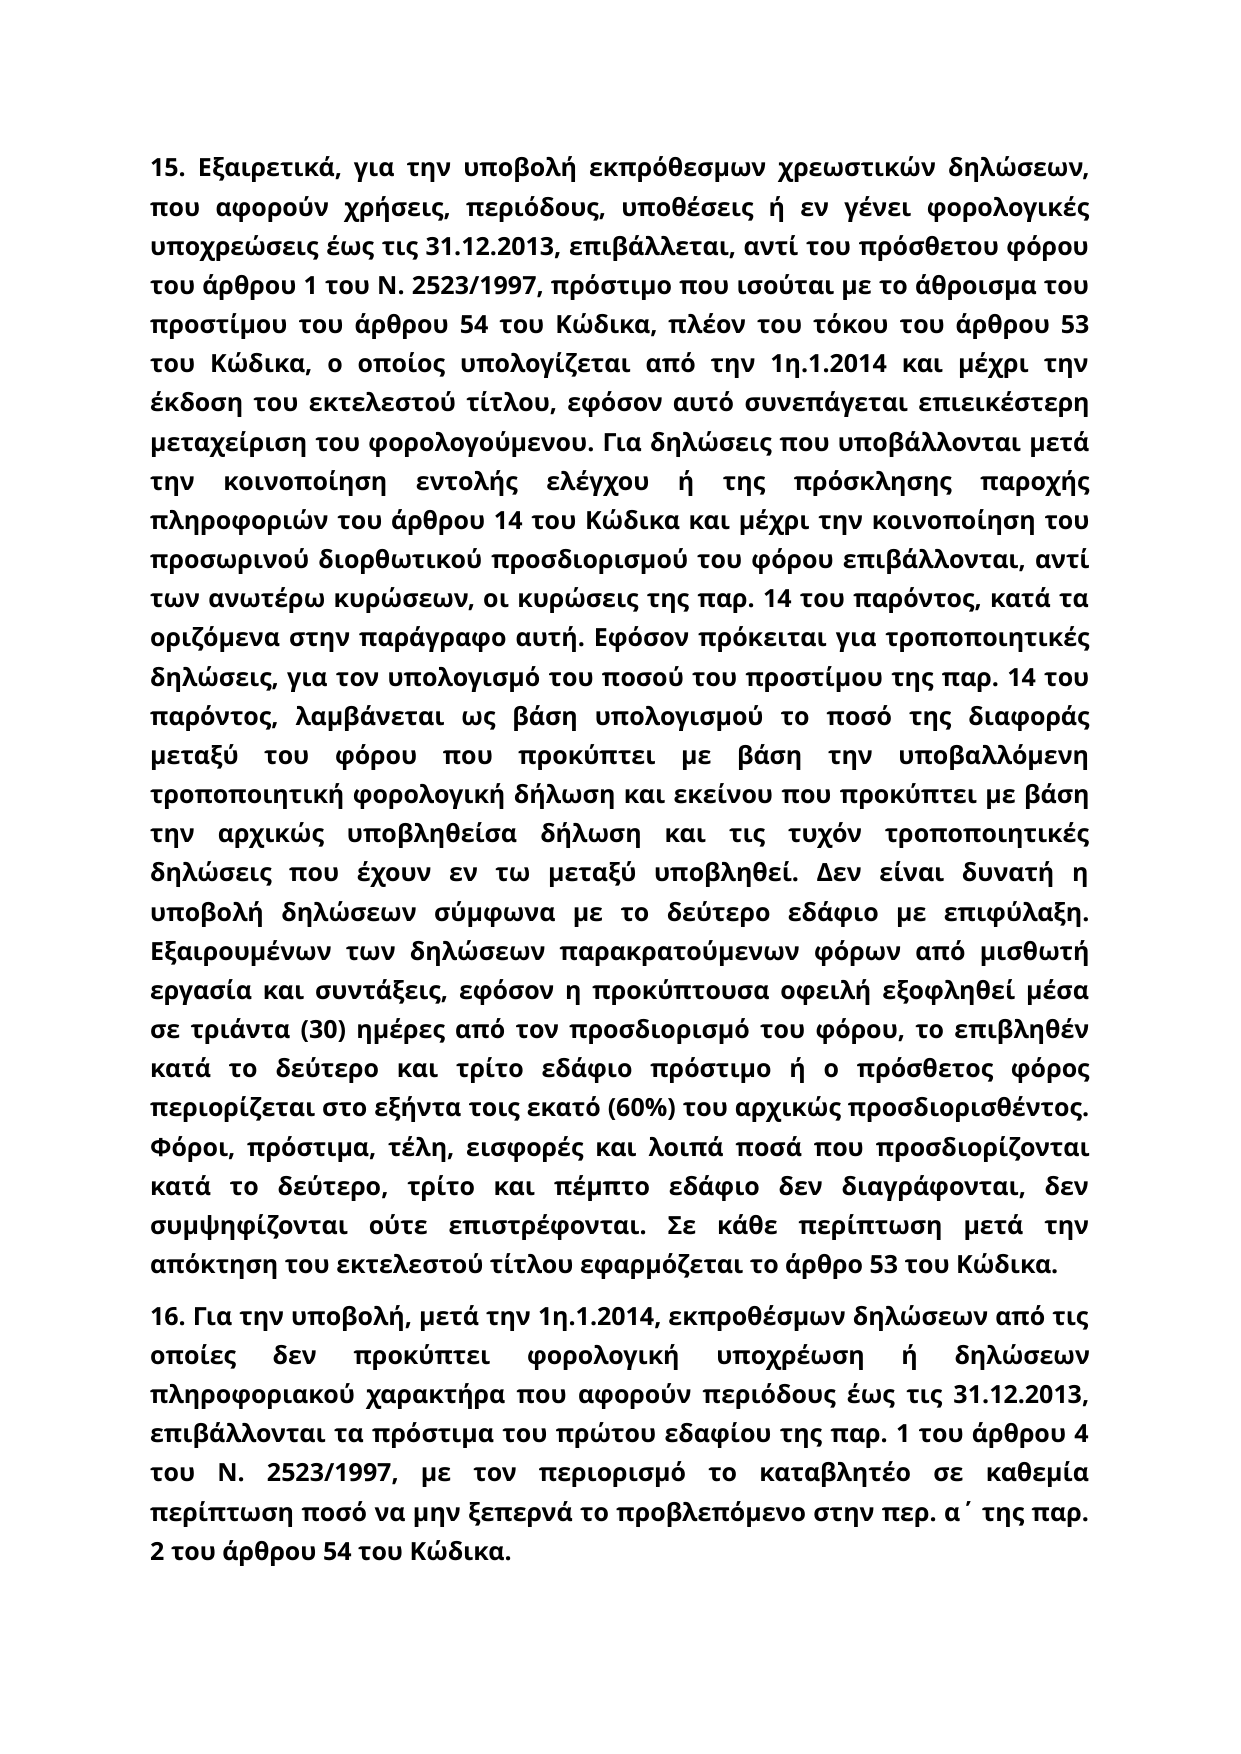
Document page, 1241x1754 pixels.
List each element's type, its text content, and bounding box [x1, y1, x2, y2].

text 16. Για την υποβολή, μετά την 1η.1.2014, εκπροθέσμων δηλώσεων από τις οποίες δεν προκύπτει φορολογική υποχρέωση ή δηλώσεων πληροφοριακού χαρακτήρα που αφορούν περιόδους έως τις 31.12.2013, επιβάλλονται τα πρόστιμα του πρώτου εδαφίου της παρ. 1 του άρθρου 4 του Ν. 2523/1997, με τον περιορισμό το καταβλητέο σε καθεμία περίπτωση ποσό να μην ξεπερνά το προβλεπόμενο στην περ. α΄ της παρ. 2 του άρθρου 54 του Κώδικα. [150, 1298, 1090, 1567]
text 15. Εξαιρετικά, για την υποβολή εκπρόθεσμων χρεωστικών δηλώσεων, που αφορούν χρήσεις, περιόδους, υποθέσεις ή εν γένει φορολογικές υποχρεώσεις έως τις 31.12.2013, επιβάλλεται, αντί του πρόσθετου φόρου του άρθρου 1 του Ν. 2523/1997, πρόστιμο που ισούται με το άθροισμα του προστίμου του άρθρου 54 του Κώδικα, πλέον του τόκου του άρθρου 53 του Κώδικα, ο οποίος υπολογίζεται από την 1η.1.2014 και μέχρι την έκδοση του εκτελεστού τίτλου, εφόσον αυτό συνεπάγεται επιεικέστερη μεταχείριση του φορολογούμενου. Για δηλώσεις που υποβάλλονται μετά την κοινοποίηση εντολής ελέγχου ή της πρόσκλησης παροχής πληροφοριών του άρθρου 14 του Κώδικα και μέχρι την κοινοποίηση του προσωρινού διορθωτικού προσδιορισμού του φόρου επιβάλλονται, αντί των ανωτέρω κυρώσεων, οι κυρώσεις της παρ. 14 του παρόντος, κατά τα οριζόμενα στην παράγραφο αυτή. Εφόσον πρόκειται για τροποποιητικές δηλώσεις, για τον υπολογισμό του ποσού του προστίμου της παρ. 14 του παρόντος, λαμβάνεται ως βάση υπολογισμού το ποσό της διαφοράς μεταξύ του φόρου που προκύπτει με βάση την υποβαλλόμενη τροποποιητική φορολογική δήλωση και εκείνου που προκύπτει με βάση την αρχικώς υποβληθείσα δήλωση και τις τυχόν τροποποιητικές δηλώσεις που έχουν εν τω μεταξύ υποβληθεί. Δεν είναι δυνατή η υποβολή δηλώσεων σύμφωνα με το δεύτερο εδάφιο με επιφύλαξη. Εξαιρουμένων των δηλώσεων παρακρατούμενων φόρων από μισθωτή εργασία και συντάξεις, εφόσον η προκύπτουσα οφειλή εξοφληθεί μέσα σε τριάντα (30) ημέρες από τον προσδιορισμό του φόρου, το επιβληθέν κατά το δεύτερο και τρίτο εδάφιο πρόστιμο ή ο πρόσθετος φόρος περιορίζεται στο εξήντα τοις εκατό (60%) του αρχικώς προσδιορισθέντος. Φόροι, πρόστιμα, τέλη, εισφορές και λοιπά ποσά που προσδιορίζονται κατά το δεύτερο, τρίτο και πέμπτο εδάφιο δεν διαγράφονται, δεν συμψηφίζονται ούτε επιστρέφονται. Σε κάθε περίπτωση μετά την απόκτηση του εκτελεστού τίτλου εφαρμόζεται το άρθρο 53 του Κώδικα. [150, 150, 1090, 1281]
